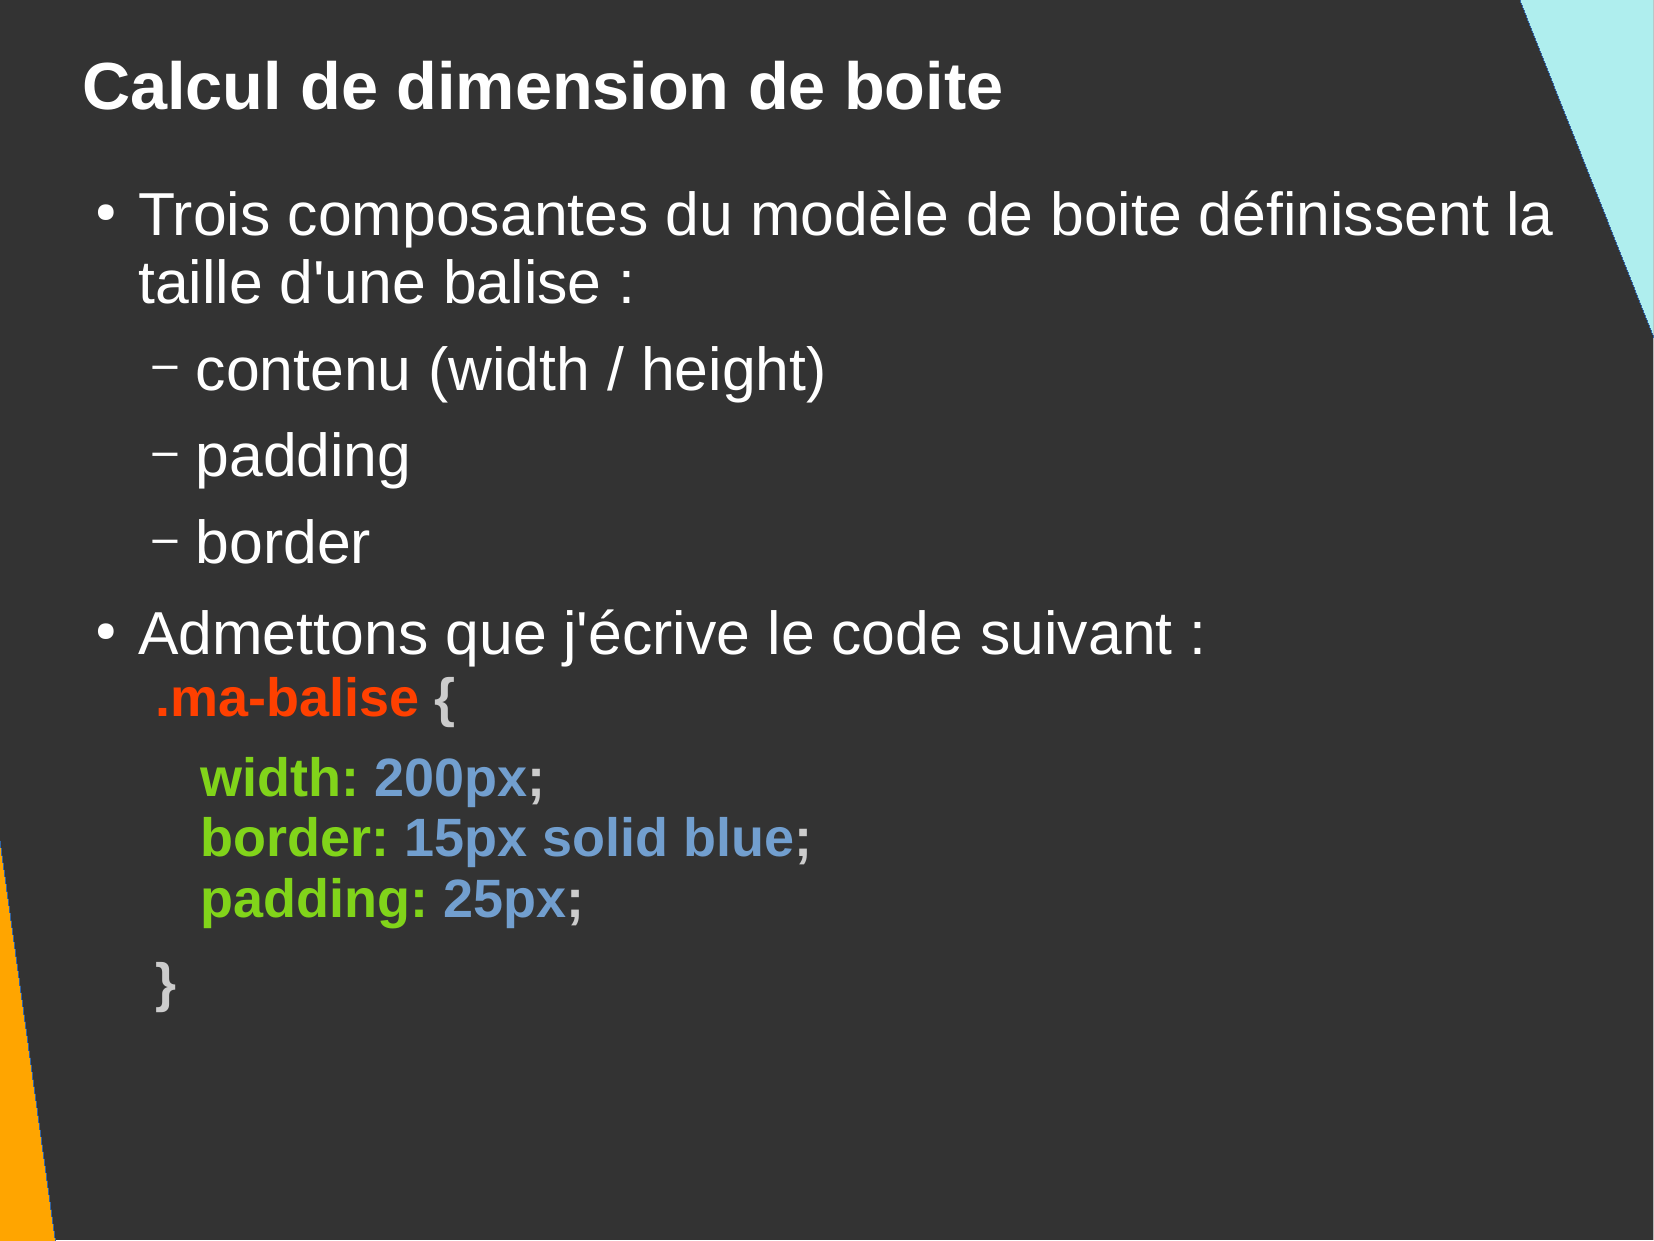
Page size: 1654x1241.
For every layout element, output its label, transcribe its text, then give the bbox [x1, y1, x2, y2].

list Trois composantes du modèle de boite définissent la taille d'une balise : contenu (width / height) padding border Admettons que j'écrive le code suivant : .ma-balise { width: 200px; border: 15px solid blue; padding: 25px; } [80, 180, 1605, 1016]
text_box [0, 840, 56, 1241]
title Calcul de dimension de boite [82, 49, 1571, 152]
text_box [1520, 0, 1654, 338]
